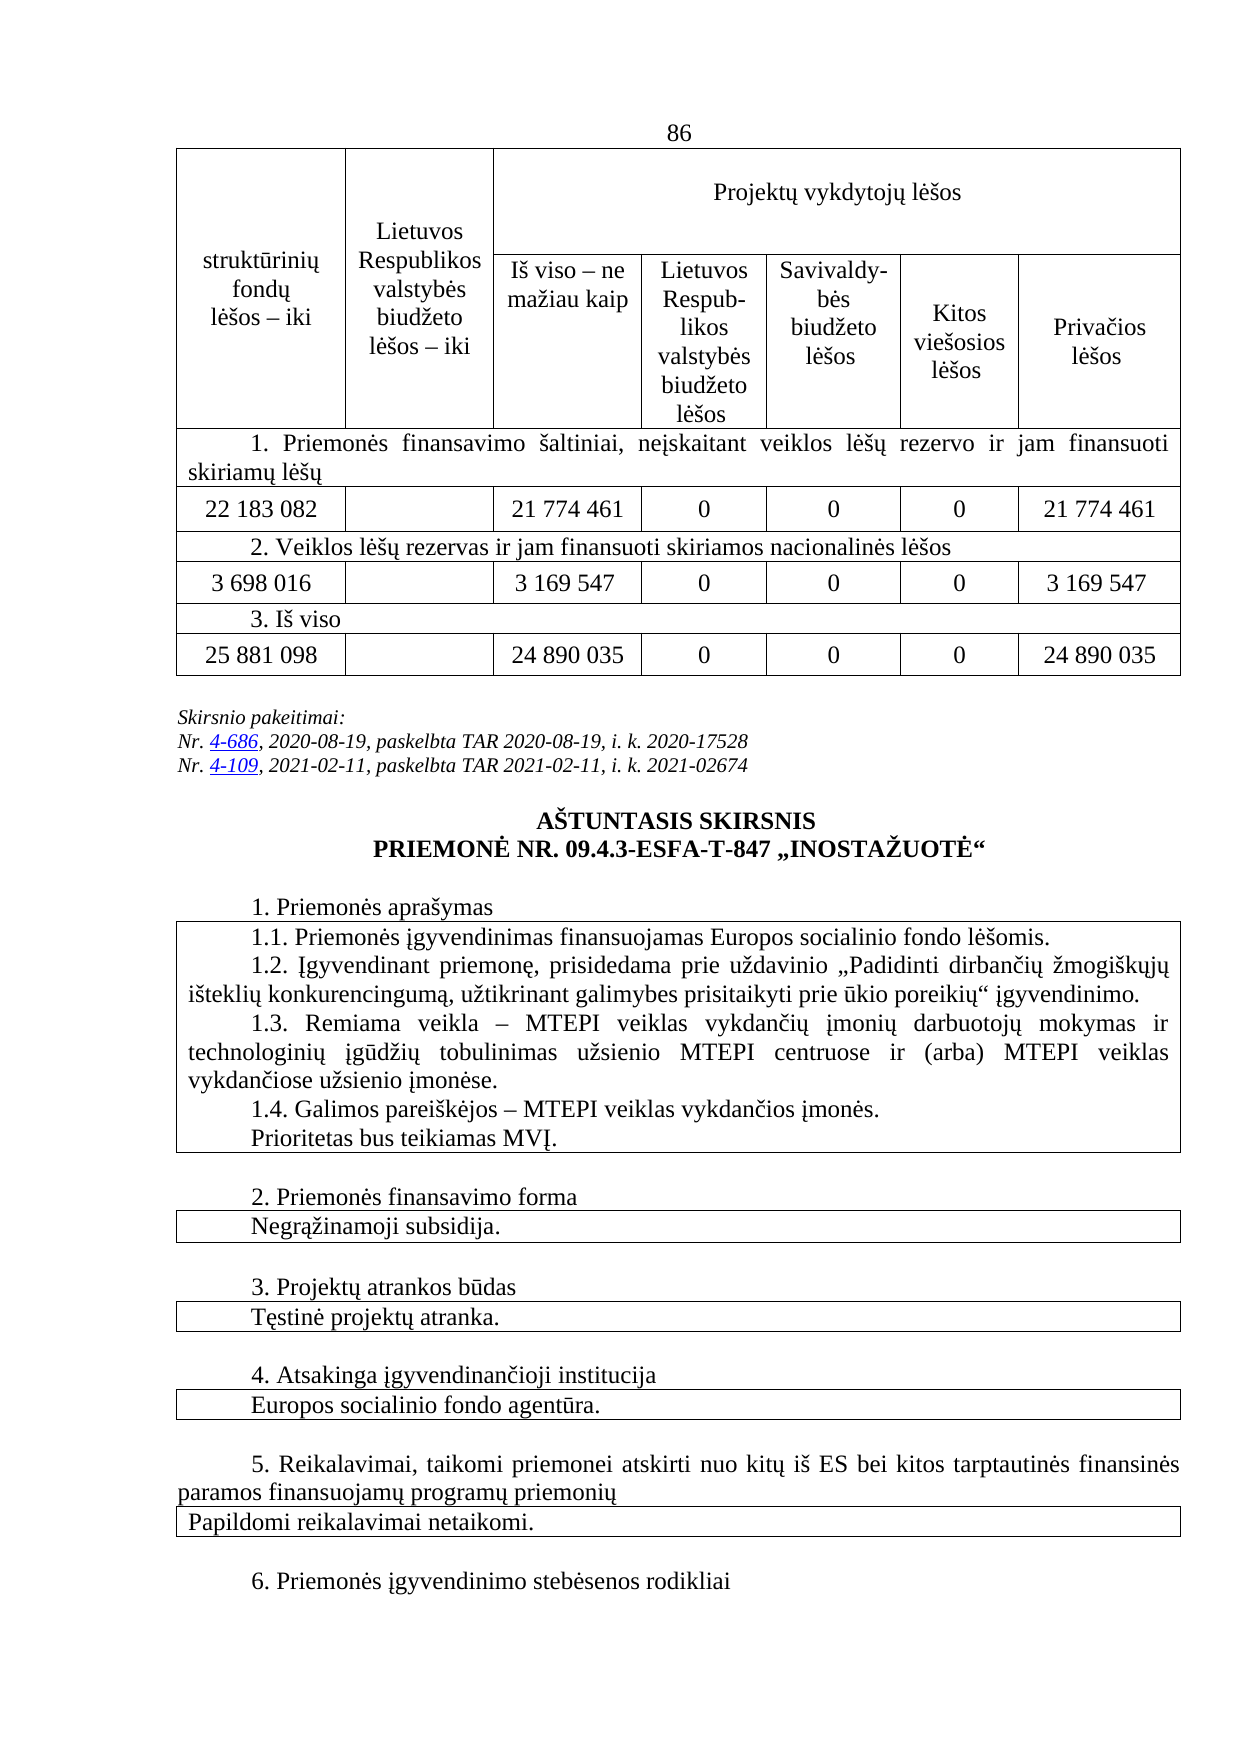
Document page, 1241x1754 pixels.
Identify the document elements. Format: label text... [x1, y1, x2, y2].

text AŠTUNTASIS SKIRSNIS [177, 806, 1181, 834]
table_cell 0 [642, 487, 766, 531]
table_cell Privačios lėšos [1019, 255, 1180, 427]
table_cell [346, 487, 493, 531]
table_cell 1. Priemonės finansavimo šaltiniai, neįskaitant veiklos lėšų rezervo ir jam finansuoti skiriamų lėšų [177, 429, 1180, 486]
table_cell 0 [642, 634, 766, 675]
table_cell struktūrinių fondų lėšos – iki [177, 149, 345, 427]
table_cell 24 890 035 [494, 634, 641, 675]
table_cell 1.2. Įgyvendinant priemonę, prisidedama prie uždavinio „Padidinti dirbančių žmogiškųjų išteklių konkurencingumą, užtikrinant galimybes prisitaikyti prie ūkio poreikių“ įgyvendinimo. [177, 951, 1180, 1008]
table_cell 24 890 035 [1019, 634, 1180, 675]
table_cell 2. Veiklos lėšų rezervas ir jam finansuoti skiriamos nacionalinės lėšos [177, 532, 1180, 561]
text Nr. 4-686, 2020-08-19, paskelbta TAR 2020-08-19, i. k. 2020-17528 [177, 729, 1181, 753]
table_cell 3 169 547 [1019, 562, 1180, 603]
table_cell 0 [767, 634, 900, 675]
text PRIEMONĖ NR. 09.4.3-ESFA-T-847 „inoSTAŽUOTĖ“ [177, 834, 1181, 863]
table_cell 1.4. Galimos pareiškėjos – MTEPI veiklas vykdančios įmonės. Prioritetas bus teikiamas MVĮ. [177, 1094, 1180, 1152]
table_cell 3. Iš viso [177, 604, 1180, 632]
table_cell 21 774 461 [494, 487, 641, 531]
text 6. Priemonės įgyvendinimo stebėsenos rodikliai [177, 1566, 1181, 1594]
table_cell [346, 562, 493, 603]
text 3. Projektų atrankos būdas [177, 1272, 1181, 1301]
table_cell [346, 634, 493, 675]
text Nr. 4-109, 2021-02-11, paskelbta TAR 2021-02-11, i. k. 2021-02674 [177, 753, 1181, 777]
table_header Europos socialinio fondo agentūra. [177, 1390, 1180, 1419]
table_header Papildomi reikalavimai netaikomi. [177, 1507, 1180, 1536]
table_cell 3 698 016 [177, 562, 345, 603]
table_cell Lietuvos Respublikos valstybės biudžeto lėšos – iki [346, 149, 493, 427]
table_cell Iš viso – ne mažiau kaip [494, 255, 641, 427]
table_cell 3 169 547 [494, 562, 641, 603]
table_cell Projektų vykdytojų lėšos [494, 149, 1180, 254]
table_cell 25 881 098 [177, 634, 345, 675]
table_cell 0 [901, 562, 1018, 603]
text 2. Priemonės finansavimo forma [177, 1182, 1181, 1210]
table_cell 0 [767, 487, 900, 531]
table_header Tęstinė projektų atranka. [177, 1302, 1180, 1331]
table_cell Kitos viešosios lėšos [901, 255, 1018, 427]
text 1. Priemonės aprašymas [177, 892, 1181, 921]
table_cell 21 774 461 [1019, 487, 1180, 531]
table_cell Lietuvos Respub-likos valstybės biudžeto lėšos [642, 255, 766, 427]
table_cell 22 183 082 [177, 487, 345, 531]
table_cell 0 [767, 562, 900, 603]
text 5. Reikalavimai, taikomi priemonei atskirti nuo kitų iš ES bei kitos tarptautinės finansinės paramos finansuojamų programų priemonių [177, 1449, 1181, 1506]
table_cell 0 [642, 562, 766, 603]
table_header 1.1. Priemonės įgyvendinimas finansuojamas Europos socialinio fondo lėšomis. [177, 922, 1180, 951]
text 4. Atsakinga įgyvendinančioji institucija [177, 1360, 1181, 1389]
table_cell 0 [901, 487, 1018, 531]
table_header Negrąžinamoji subsidija. [177, 1211, 1180, 1242]
text Skirsnio pakeitimai: [177, 705, 1181, 729]
table_cell 0 [901, 634, 1018, 675]
table_cell 1.3. Remiama veikla – MTEPI veiklas vykdančių įmonių darbuotojų mokymas ir technologinių įgūdžių tobulinimas užsienio MTEPI centruose ir (arba) MTEPI veiklas vykdančiose užsienio įmonėse. [177, 1008, 1180, 1094]
table_cell Savivaldy-bės biudžeto lėšos [767, 255, 900, 427]
